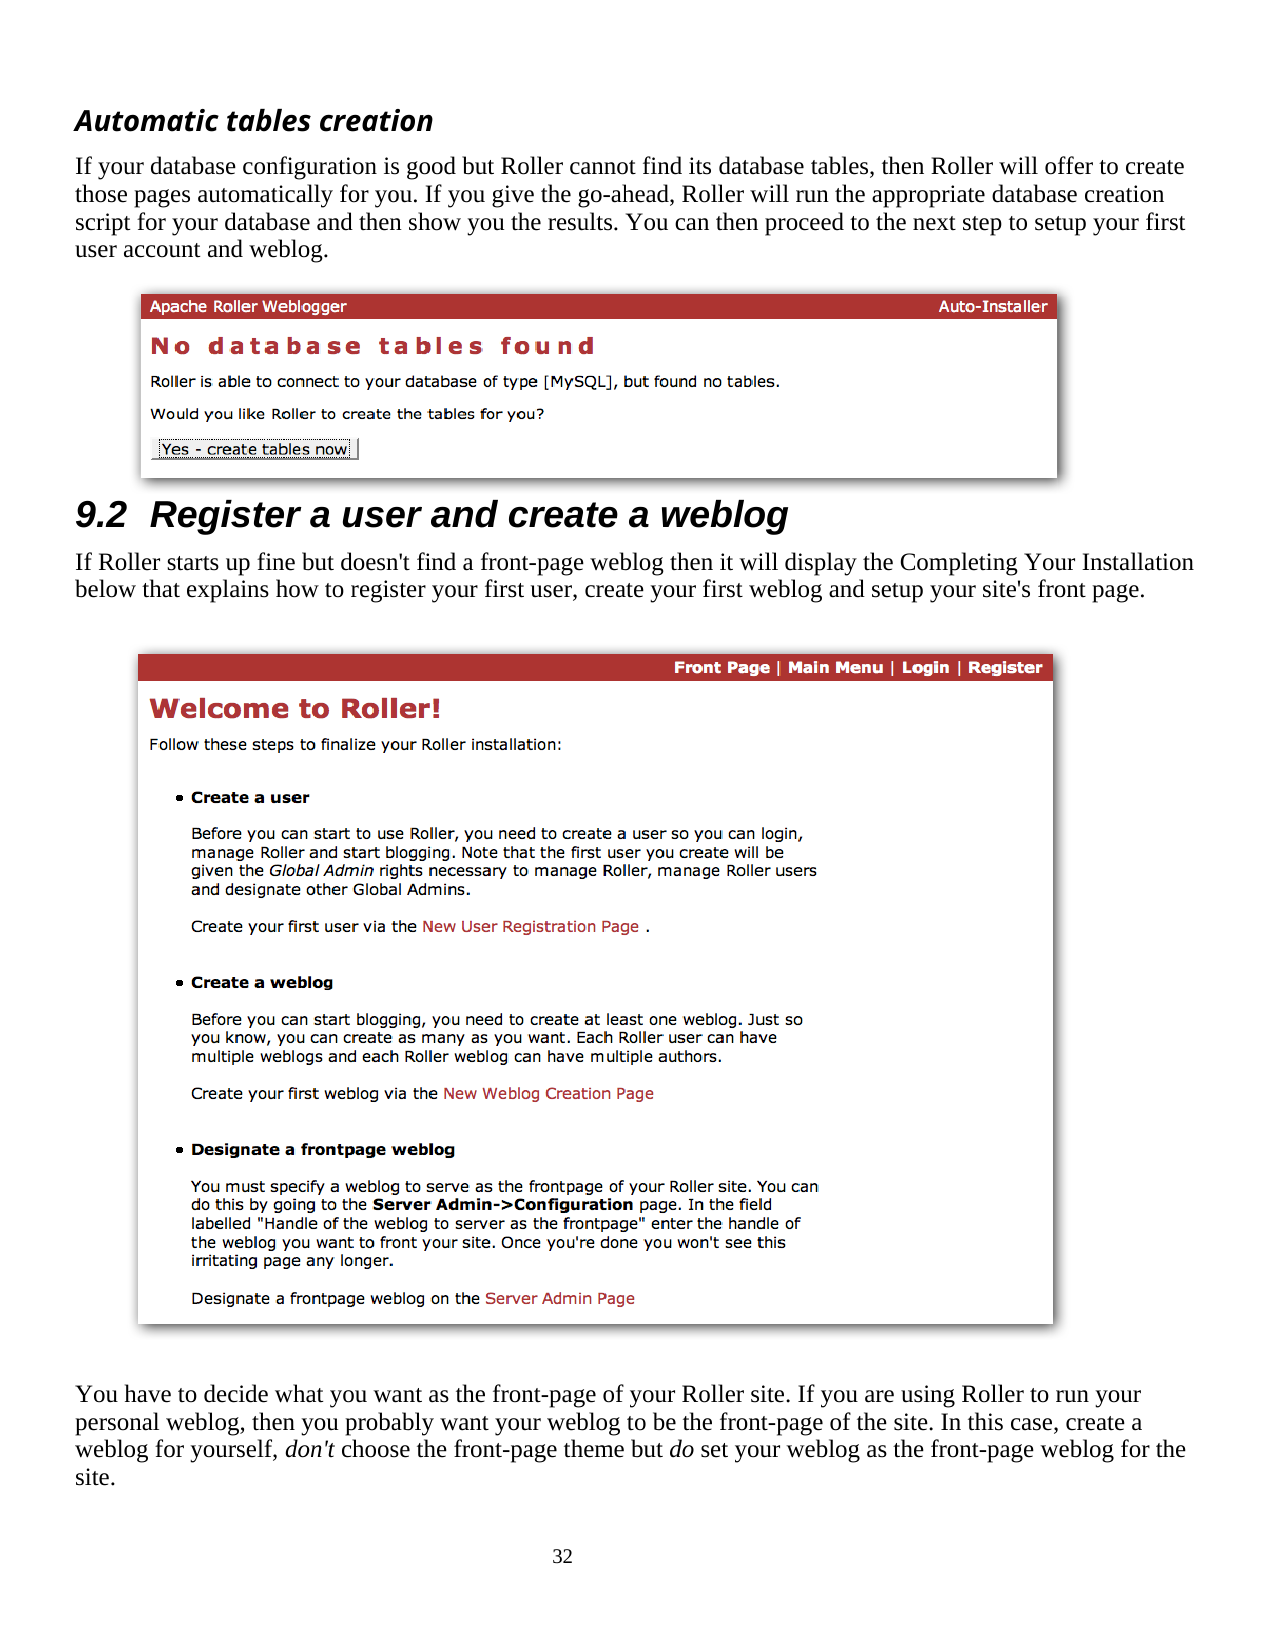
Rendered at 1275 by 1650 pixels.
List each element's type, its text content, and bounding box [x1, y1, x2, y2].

subtitle Register a user and create a weblog [75, 494, 1200, 535]
picture [123, 277, 1075, 494]
subtitle Automatic tables creation [75, 100, 1200, 140]
text You have to decide what you want as the front-page of your Roller site. If you are using Roller to run your personal weblog, then you probably want your weblog to be the front-page of the site. In this case, create a weblog for yourself, don't choose the front-page theme but do set your weblog as the front-page weblog for the site. [75, 1380, 1200, 1491]
text If your database configuration is good but Roller cannot find its database tables, then Roller will offer to create those pages automatically for you. If you give the go-ahead, Roller will run the appropriate database creation script for your database and then show you the results. You can then proceed to the next step to setup your first user account and weblog. [75, 152, 1200, 263]
text If Roller starts up fine but doesn't find a front-page weblog then it will display the Completing Your Installation below that explains how to register your first user, create your first weblog and setup your site's front page. [75, 548, 1200, 603]
picture [121, 637, 1071, 1340]
